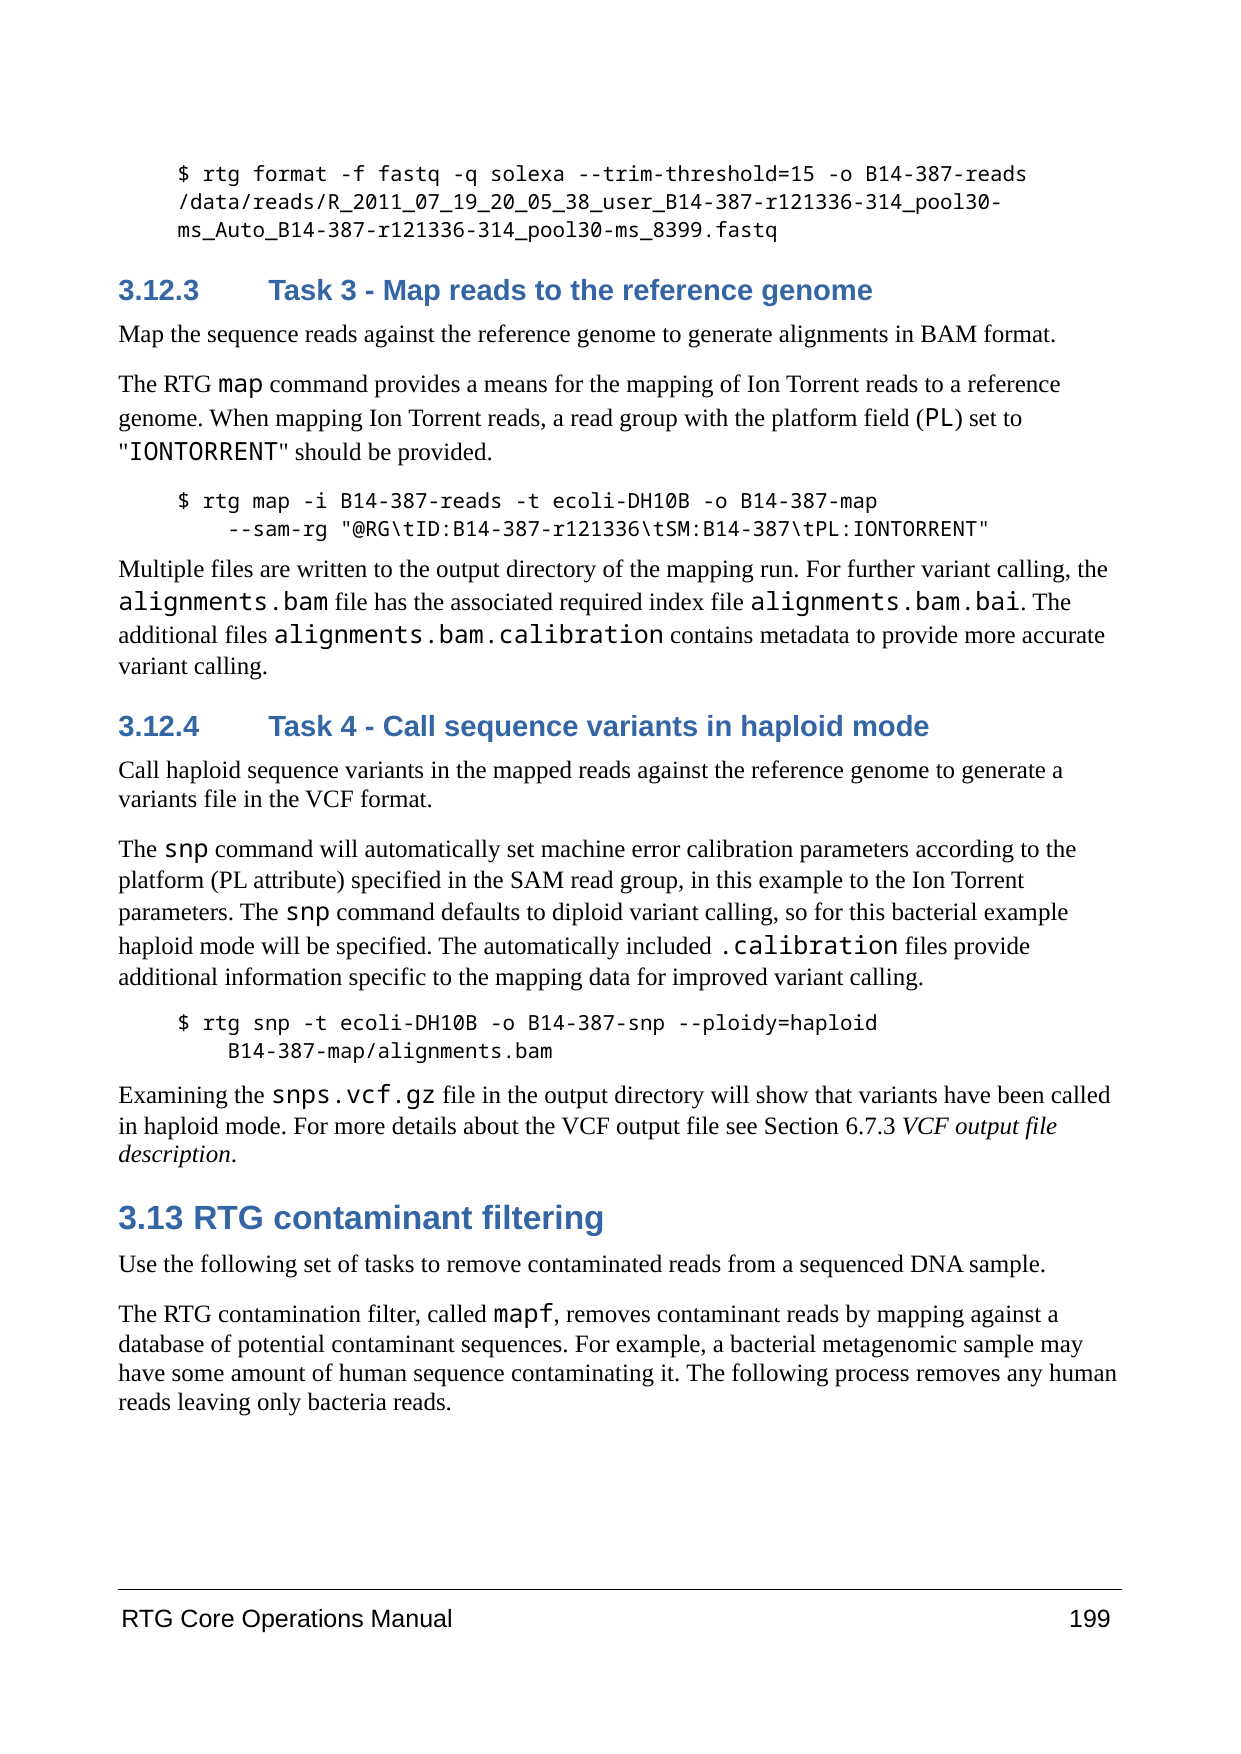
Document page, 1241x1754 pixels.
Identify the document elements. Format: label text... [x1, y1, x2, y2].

text Use the following set of tasks to remove contaminated reads from a sequenced DNA sample. [118, 1249, 1122, 1277]
text Multiple files are written to the output directory of the mapping run. For further variant calling, the alignments.bam file has the associated required index file alignments.bam.bai. The additional files alignments.bam.calibration contains metadata to provide more accurate variant calling. [118, 554, 1122, 680]
text $ rtg map -i B14-387-reads -t ecoli-DH10B -o B14-387-map [177, 486, 1122, 514]
text Examining the snps.vcf.gz file in the output directory will show that variants have been called in haploid mode. For more details about the VCF output file see Section 6.7.3 VCF output file description. [118, 1077, 1122, 1168]
text The RTG map command provides a means for the mapping of Ion Torrent reads to a reference genome. When mapping Ion Torrent reads, a read group with the platform field (PL) set to "IONTORRENT" should be provided. [118, 366, 1122, 468]
subtitle Task 3 - Map reads to the reference genome [118, 273, 1122, 307]
text Map the sequence reads against the reference genome to generate alignments in BAM format. [118, 319, 1122, 348]
text --sam-rg "@RG\tID:B14-387-r121336\tSM:B14-387\tPL:IONTORRENT" [177, 514, 1122, 543]
text The snp command will automatically set machine error calibration parameters according to the platform (PL attribute) specified in the SAM read group, in this example to the Ion Torrent parameters. The snp command defaults to diploid variant calling, so for this bacterial example haploid mode will be specified. The automatically included .calibration files provide additional information specific to the mapping data for improved variant calling. [118, 831, 1122, 990]
text The RTG contamination filter, called mapf, removes contaminant reads by mapping against a database of potential contaminant sequences. For example, a bacterial metagenomic sample may have some amount of human sequence contaminating it. The following process removes any human reads leaving only bacteria reads. [118, 1295, 1122, 1416]
subtitle RTG contaminant filtering [118, 1198, 1122, 1236]
text B14-387-map/alignments.bam [177, 1036, 1122, 1065]
text Call haploid sequence variants in the mapped reads against the reference genome to generate a variants file in the VCF format. [118, 755, 1122, 813]
text $ rtg format -f fastq -q solexa --trim-threshold=15 -o B14-387-reads /data/reads/R_2011_07_19_20_05_38_user_B14-387-r121336-314_pool30-ms_Auto_B14-387-r121336-314_pool30-ms_8399.fastq [177, 159, 1122, 244]
text $ rtg snp -t ecoli-DH10B -o B14-387-snp --ploidy=haploid [177, 1008, 1122, 1036]
subtitle Task 4 - Call sequence variants in haploid mode [118, 709, 1122, 743]
